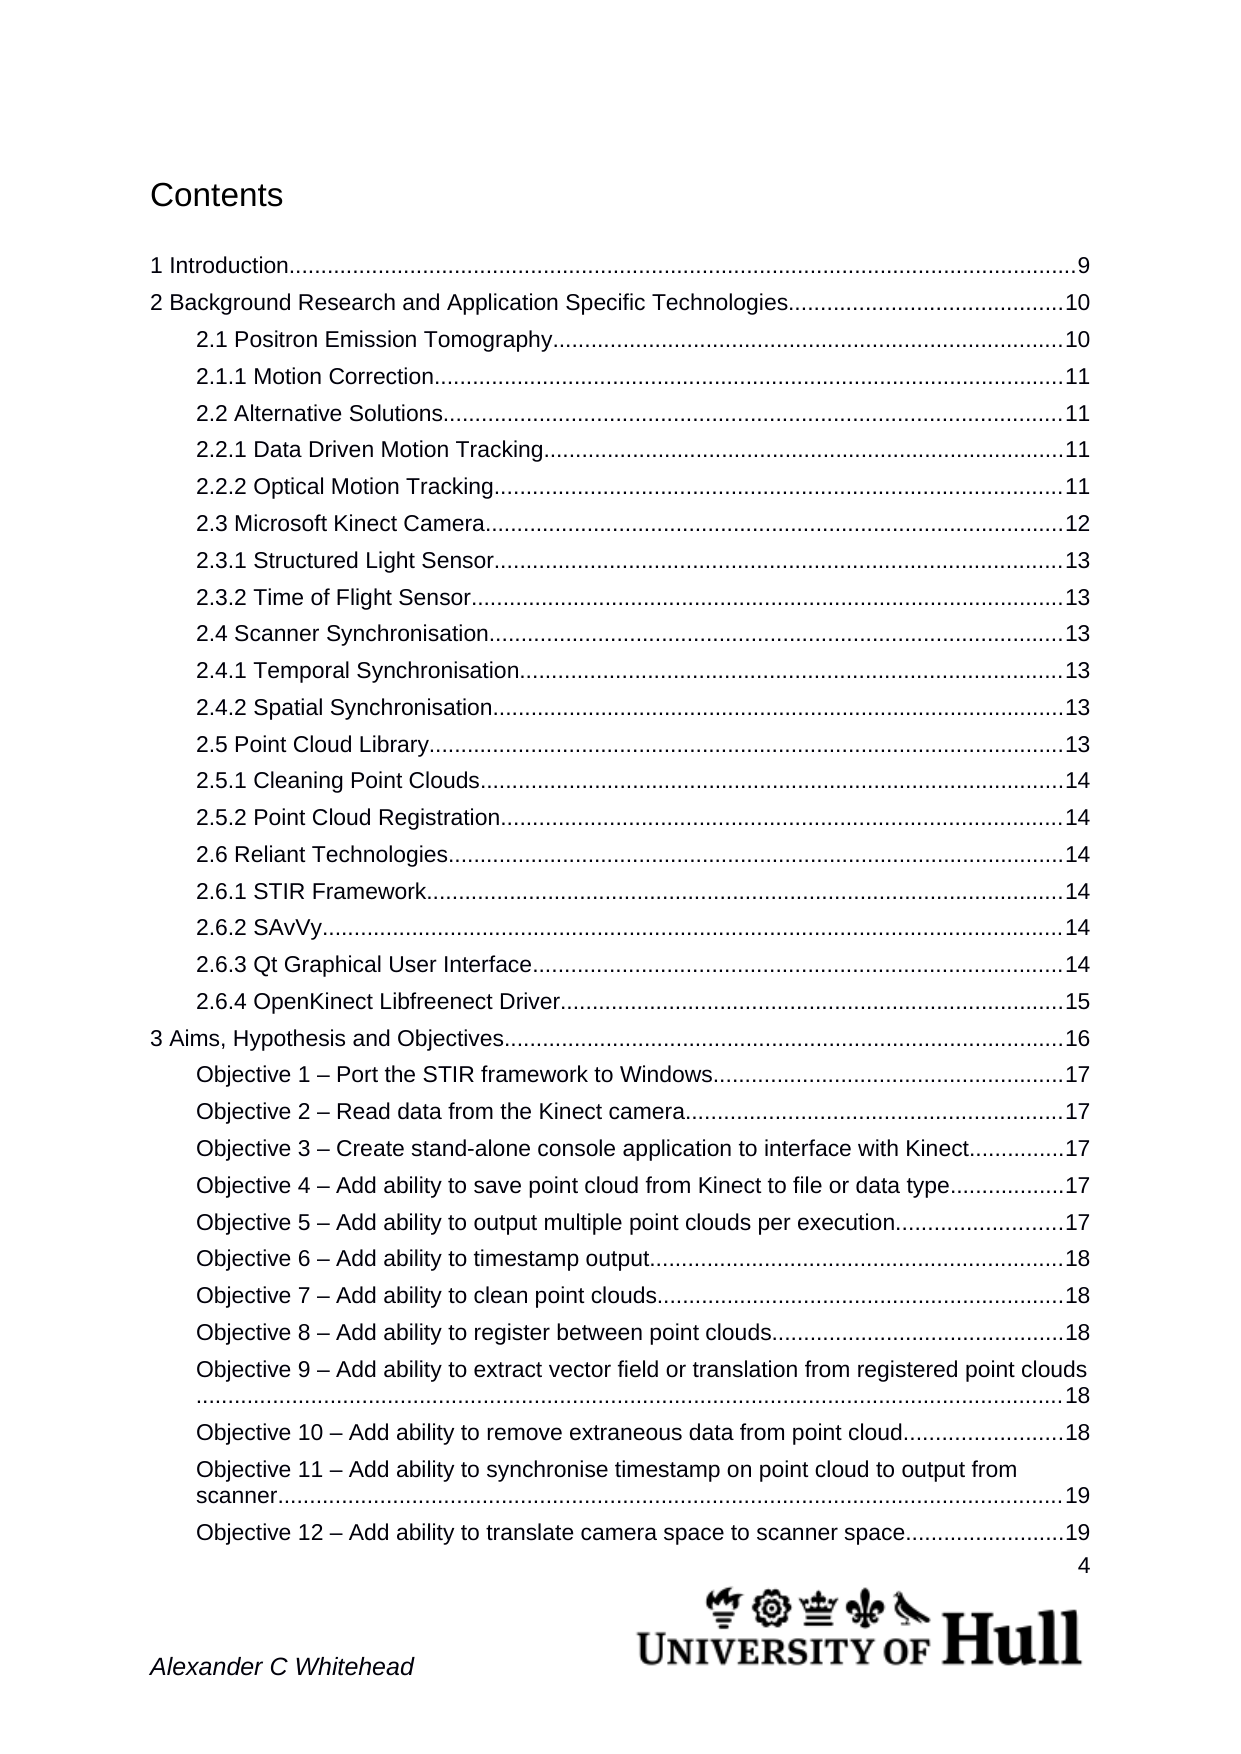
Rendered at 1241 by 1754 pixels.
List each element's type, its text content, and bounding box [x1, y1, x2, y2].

text Objective 9 – Add ability to extract vector field or translation from registered point clouds 18 [196, 1356, 1090, 1408]
text 2.5.2 Point Cloud Registration 14 [196, 804, 1090, 830]
text Objective 7 – Add ability to clean point clouds 18 [196, 1282, 1090, 1308]
text 2.5 Point Cloud Library 13 [196, 731, 1090, 757]
text 2.6.1 STIR Framework 14 [196, 878, 1090, 904]
text Objective 6 – Add ability to timestamp output 18 [196, 1245, 1090, 1272]
text 2.4 Scanner Synchronisation 13 [196, 620, 1090, 647]
text 1 Introduction 9 [150, 252, 1090, 279]
text Objective 5 – Add ability to output multiple point clouds per execution 17 [196, 1208, 1090, 1235]
text Objective 10 – Add ability to remove extraneous data from point cloud 18 [196, 1419, 1090, 1445]
subtitle Contents [150, 175, 1090, 213]
text 2.3.1 Structured Light Sensor 13 [196, 547, 1090, 573]
text 2.6.2 SAvVy 14 [196, 914, 1090, 941]
picture [630, 1578, 1091, 1675]
text Objective 1 – Port the STIR framework to Windows 17 [196, 1061, 1090, 1088]
text Objective 2 – Read data from the Kinect camera 17 [196, 1098, 1090, 1124]
text 2.2.1 Data Driven Motion Tracking 11 [196, 436, 1090, 463]
text 2.1.1 Motion Correction 11 [196, 363, 1090, 389]
text Objective 8 – Add ability to register between point clouds 18 [196, 1319, 1090, 1345]
text 3 Aims, Hypothesis and Objectives 16 [150, 1025, 1090, 1051]
text 2.6.3 Qt Graphical User Interface 14 [196, 951, 1090, 977]
text 2.1 Positron Emission Tomography 10 [196, 326, 1090, 352]
text 2.2.2 Optical Motion Tracking 11 [196, 473, 1090, 499]
text 2.6.4 OpenKinect Libfreenect Driver 15 [196, 988, 1090, 1014]
text 2 Background Research and Application Specific Technologies 10 [150, 289, 1090, 316]
text 2.4.1 Temporal Synchronisation 13 [196, 657, 1090, 683]
text 2.2 Alternative Solutions 11 [196, 399, 1090, 426]
text Objective 12 – Add ability to translate camera space to scanner space 19 [196, 1519, 1090, 1545]
text 2.3 Microsoft Kinect Camera 12 [196, 510, 1090, 536]
text 2.6 Reliant Technologies 14 [196, 841, 1090, 867]
text 2.4.2 Spatial Synchronisation 13 [196, 694, 1090, 720]
text 2.5.1 Cleaning Point Clouds 14 [196, 767, 1090, 794]
text Objective 11 – Add ability to synchronise timestamp on point cloud to output from scanner 19 [196, 1456, 1090, 1508]
text 2.3.2 Time of Flight Sensor 13 [196, 583, 1090, 610]
text Objective 3 – Create stand-alone console application to interface with Kinect 17 [196, 1135, 1090, 1161]
text Objective 4 – Add ability to save point cloud from Kinect to file or data type 17 [196, 1172, 1090, 1198]
